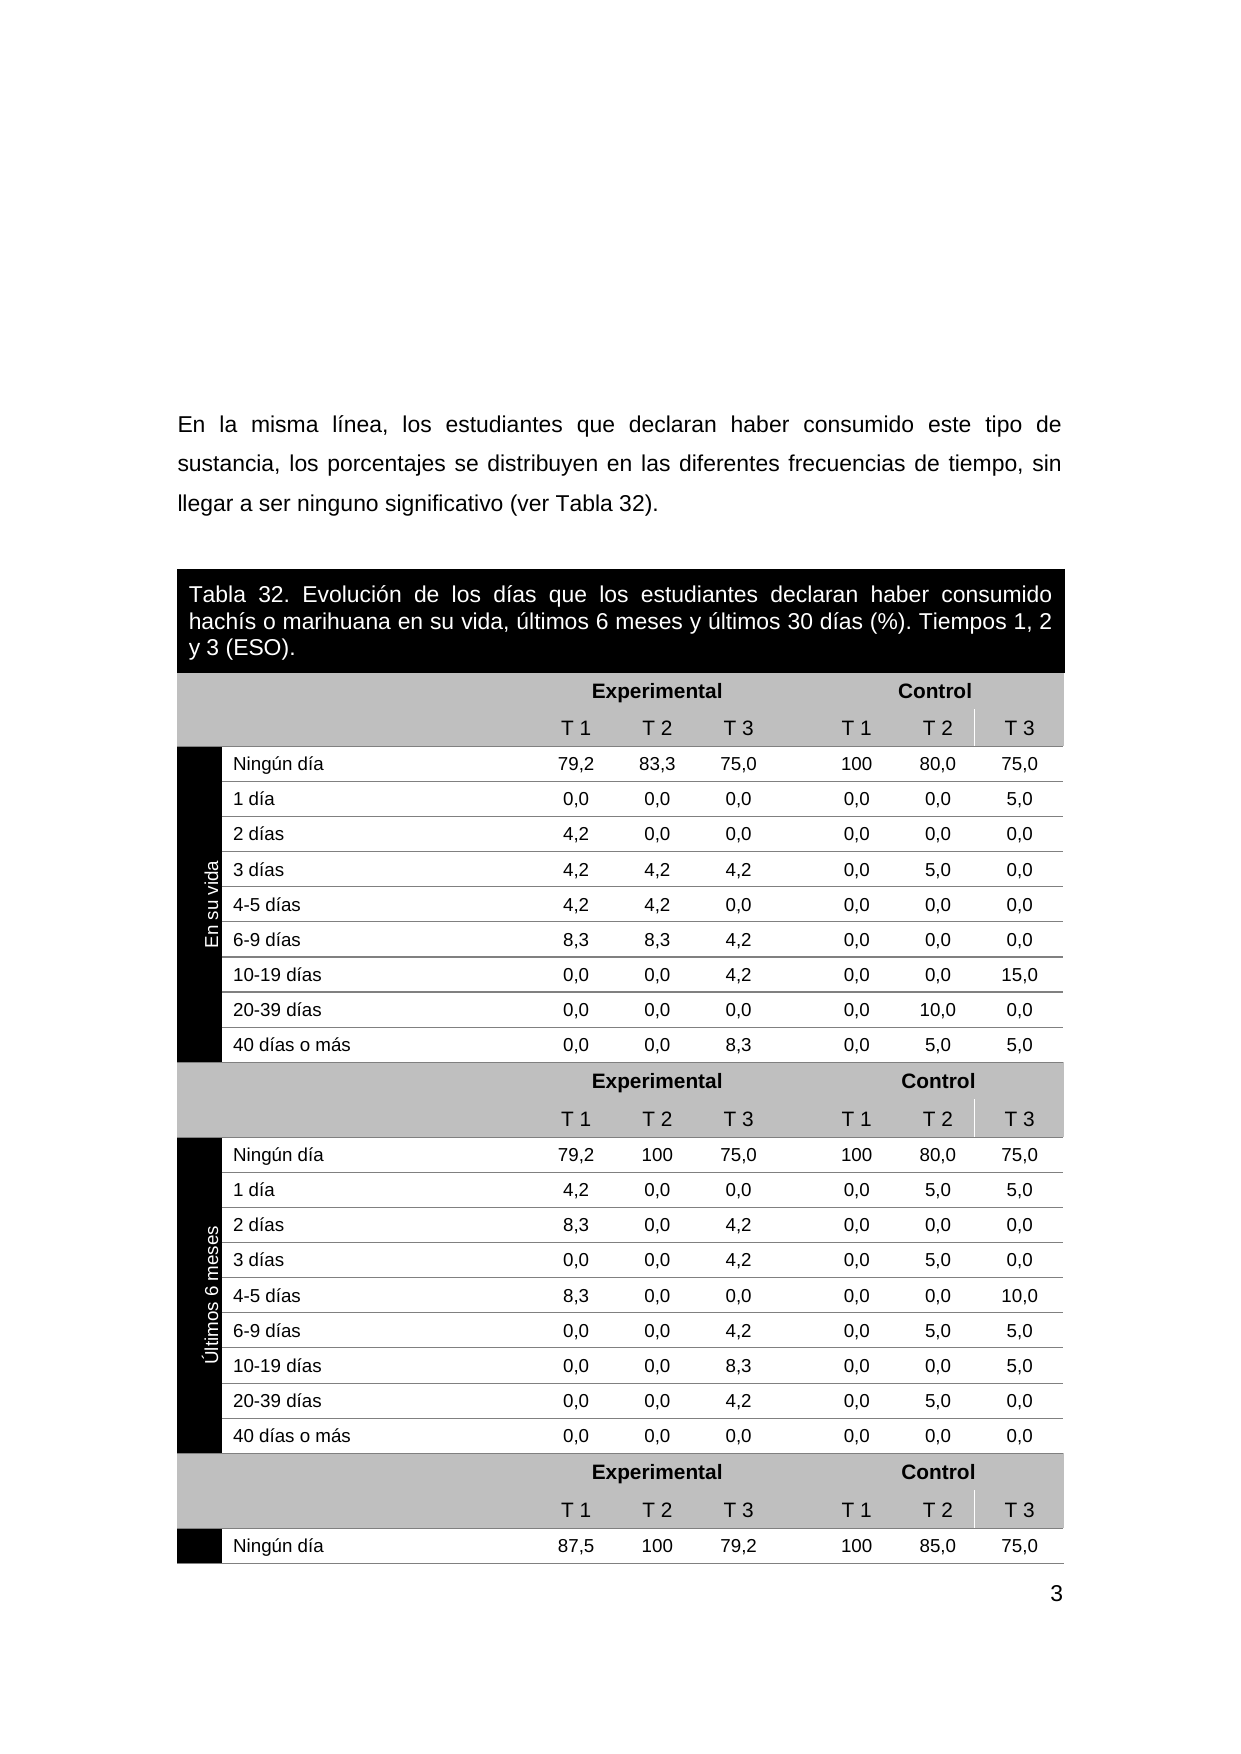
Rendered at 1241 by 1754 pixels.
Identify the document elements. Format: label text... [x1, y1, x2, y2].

table_cell 0,0 [812, 1419, 901, 1453]
table_cell 0,0 [812, 993, 901, 1027]
table_cell T 3 [694, 709, 783, 746]
table_cell [783, 1063, 812, 1099]
table_cell 0,0 [901, 1419, 974, 1453]
table_cell 0,0 [532, 958, 620, 991]
table_cell 8,3 [532, 922, 620, 956]
table_cell Control [812, 1453, 1064, 1490]
table_cell 0,0 [901, 782, 974, 816]
table_cell 0,0 [901, 1348, 974, 1382]
table_cell 4-5 días [222, 887, 532, 921]
table_cell 0,0 [694, 817, 783, 851]
table_cell 5,0 [901, 1173, 974, 1207]
table_cell 0,0 [975, 1242, 1064, 1277]
table_cell 79,2 [532, 747, 620, 781]
table_cell [783, 1419, 812, 1453]
table_cell [783, 747, 812, 781]
table_cell [783, 922, 812, 956]
table_cell 0,0 [901, 887, 974, 921]
table_cell [783, 1138, 812, 1172]
table_cell 0,0 [694, 887, 783, 921]
table_cell 80,0 [901, 747, 974, 781]
table_cell 0,0 [812, 1313, 901, 1347]
table_cell 0,0 [694, 993, 783, 1027]
table_cell Experimental [532, 1454, 783, 1490]
table_cell T 3 [975, 709, 1064, 746]
table_cell 4,2 [694, 1243, 783, 1277]
table_cell 0,0 [812, 852, 901, 886]
table_cell T 3 [975, 1490, 1064, 1528]
table_cell 0,0 [532, 1028, 620, 1062]
table_cell 8,3 [694, 1028, 783, 1062]
table_cell 0,0 [812, 1208, 901, 1242]
table_cell 0,0 [901, 1208, 974, 1242]
table_cell [783, 1490, 812, 1528]
table_cell 40 días o más [222, 1419, 532, 1453]
table_cell 15,0 [975, 956, 1064, 991]
table_cell 0,0 [812, 1384, 901, 1417]
table_cell 0,0 [812, 1173, 901, 1207]
table_cell 4,2 [620, 887, 694, 921]
table_cell 10-19 días [222, 1348, 532, 1382]
table_cell 0,0 [620, 1173, 694, 1207]
table_cell 0,0 [975, 816, 1064, 851]
table_cell 0,0 [694, 1173, 783, 1207]
table_cell Ningún día [222, 1529, 532, 1563]
table_cell [783, 1208, 812, 1242]
table_cell 0,0 [694, 782, 783, 816]
table_cell 80,0 [901, 1138, 974, 1172]
table_cell 0,0 [620, 1243, 694, 1277]
table_cell 6-9 días [222, 1313, 532, 1347]
table_cell 0,0 [620, 958, 694, 991]
table_cell 4,2 [620, 852, 694, 886]
table_cell T 2 [620, 1490, 694, 1528]
table_cell 0,0 [532, 1384, 620, 1417]
table_cell 6-9 días [222, 922, 532, 956]
table_cell 0,0 [812, 1348, 901, 1382]
table_cell [222, 709, 532, 746]
table_cell 0,0 [694, 1419, 783, 1453]
table_cell 2 días [222, 1208, 532, 1242]
table_cell 0,0 [532, 1243, 620, 1277]
table_cell 5,0 [975, 1172, 1064, 1207]
table_cell [783, 1454, 812, 1490]
table_cell 0,0 [620, 1348, 694, 1382]
table_cell 8,3 [694, 1348, 783, 1382]
table_cell 1 día [222, 782, 532, 816]
table_cell 75,0 [975, 1528, 1064, 1563]
table_cell 100 [620, 1138, 694, 1172]
table_cell Ningún día [222, 747, 532, 781]
table_cell 4,2 [694, 1384, 783, 1417]
table_cell 4,2 [532, 887, 620, 921]
table_cell 100 [620, 1529, 694, 1563]
table_cell [177, 1529, 222, 1563]
table_cell 0,0 [975, 1383, 1064, 1417]
table_cell T 2 [901, 1490, 974, 1528]
table_cell [783, 709, 812, 746]
table_cell 5,0 [975, 1312, 1064, 1347]
table_cell 0,0 [975, 851, 1064, 886]
table_cell 83,3 [620, 747, 694, 781]
table_cell 0,0 [975, 991, 1064, 1027]
table_cell 85,0 [901, 1529, 974, 1563]
table_cell [783, 1028, 812, 1062]
table_cell T 1 [532, 1490, 620, 1528]
table_cell 0,0 [532, 993, 620, 1027]
table_cell 79,2 [532, 1138, 620, 1172]
table_cell 0,0 [620, 1419, 694, 1453]
table_cell 40 días o más [222, 1028, 532, 1062]
table_cell 5,0 [901, 1243, 974, 1277]
table_cell [783, 817, 812, 851]
table_cell [783, 1384, 812, 1417]
table_cell 4,2 [532, 1173, 620, 1207]
table_cell 4,2 [694, 1208, 783, 1242]
table_cell T 2 [901, 709, 974, 746]
table_cell [783, 1243, 812, 1277]
table_cell 8,3 [532, 1278, 620, 1312]
table_cell 0,0 [620, 782, 694, 816]
table_cell Experimental [532, 1063, 783, 1099]
table_cell 4,2 [694, 922, 783, 956]
table_cell 10,0 [975, 1277, 1064, 1312]
table_cell 0,0 [901, 958, 974, 991]
table_cell T 1 [812, 1099, 901, 1137]
table_cell T 3 [694, 1490, 783, 1528]
table_cell 2 días [222, 817, 532, 851]
table_cell 0,0 [975, 1207, 1064, 1242]
table_cell 79,2 [694, 1529, 783, 1563]
table_cell [783, 852, 812, 886]
table_cell 75,0 [975, 1137, 1064, 1172]
table_cell 0,0 [694, 1278, 783, 1312]
table_cell [177, 1454, 532, 1528]
table_cell 0,0 [532, 782, 620, 816]
table_cell 4,2 [532, 817, 620, 851]
table_cell 100 [812, 747, 901, 781]
table_cell 0,0 [620, 817, 694, 851]
table_cell T 1 [812, 1490, 901, 1528]
table_cell 0,0 [620, 1278, 694, 1312]
table_cell 8,3 [532, 1208, 620, 1242]
table_cell 75,0 [694, 1138, 783, 1172]
table_cell [783, 1099, 812, 1137]
table_cell 0,0 [620, 1028, 694, 1062]
table_cell 0,0 [812, 1028, 901, 1062]
table_cell 0,0 [620, 993, 694, 1027]
table_cell 0,0 [975, 1418, 1064, 1453]
table_cell 0,0 [532, 1313, 620, 1347]
table_cell 10-19 días [222, 958, 532, 991]
table_cell 20-39 días [222, 993, 532, 1027]
table_cell 0,0 [532, 1348, 620, 1382]
table_cell 4,2 [694, 1313, 783, 1347]
table_cell 0,0 [901, 922, 974, 956]
table_cell 75,0 [694, 747, 783, 781]
table_cell 5,0 [975, 1347, 1064, 1382]
table_cell T 3 [975, 1099, 1064, 1137]
table_cell 0,0 [975, 886, 1064, 921]
table_cell [222, 1063, 532, 1137]
table_cell 0,0 [901, 1278, 974, 1312]
table_cell T 2 [620, 1099, 694, 1137]
table_cell 5,0 [975, 781, 1064, 816]
table_cell Control [812, 1062, 1064, 1099]
table_cell 10,0 [901, 993, 974, 1027]
table_cell En su vida [177, 747, 222, 1062]
table_cell [783, 887, 812, 921]
table_cell 75,0 [975, 746, 1064, 781]
table_cell [783, 1313, 812, 1347]
table_cell 0,0 [901, 817, 974, 851]
table_cell [222, 673, 532, 709]
table_cell 3 días [222, 1243, 532, 1277]
table_cell [783, 1278, 812, 1312]
table_cell T 1 [532, 709, 620, 746]
table_cell 3 días [222, 852, 532, 886]
table_cell 4,2 [532, 852, 620, 886]
table_cell 1 día [222, 1173, 532, 1207]
text En la misma línea, los estudiantes que declaran haber consumido este tipo de sustancia, los porcentajes se distribuyen en las diferentes frecuencias de tiempo, sin llegar a ser ninguno significativo (ver Tabla 32). [177, 411, 1063, 516]
table_cell [783, 1529, 812, 1563]
table_cell T 2 [620, 709, 694, 746]
table_cell [177, 709, 222, 746]
table_cell T 1 [812, 709, 901, 746]
table_cell 5,0 [975, 1027, 1064, 1062]
table_cell 4,2 [694, 852, 783, 886]
table_cell 0,0 [812, 958, 901, 991]
table_cell [177, 673, 222, 709]
table_cell [177, 1063, 222, 1137]
table_cell 4,2 [694, 958, 783, 991]
table_cell Control [783, 673, 1064, 709]
table_cell 0,0 [812, 1243, 901, 1277]
table_cell 100 [812, 1529, 901, 1563]
table_cell 0,0 [812, 782, 901, 816]
table_cell 5,0 [901, 1313, 974, 1347]
table_cell 20-39 días [222, 1384, 532, 1417]
table_header Tabla 32. Evolución de los días que los estudiantes declaran haber consumido hachís o marihuana en su vida, últimos 6 meses y últimos 30 días (%). Tiempos 1, 2 y 3 (ESO). [177, 569, 1064, 673]
table_cell T 3 [694, 1099, 783, 1137]
table_cell Experimental [532, 673, 783, 709]
table_cell 8,3 [620, 922, 694, 956]
table_cell [783, 993, 812, 1027]
table_cell [783, 1173, 812, 1207]
table_cell 5,0 [901, 1384, 974, 1417]
table_cell 87,5 [532, 1529, 620, 1563]
table_cell 4-5 días [222, 1278, 532, 1312]
table_cell [783, 1348, 812, 1382]
table_cell 5,0 [901, 1028, 974, 1062]
table_cell 0,0 [812, 1278, 901, 1312]
table_cell 0,0 [532, 1419, 620, 1453]
table_cell Últimos 6 meses [177, 1138, 222, 1453]
table_cell 0,0 [812, 887, 901, 921]
table_cell T 1 [532, 1099, 620, 1137]
table_cell 0,0 [812, 922, 901, 956]
table_cell 5,0 [901, 852, 974, 886]
table_cell 100 [812, 1138, 901, 1172]
table_cell 0,0 [812, 817, 901, 851]
table_cell 0,0 [620, 1313, 694, 1347]
table_cell 0,0 [975, 921, 1064, 956]
table_cell 0,0 [620, 1384, 694, 1417]
table_cell [783, 958, 812, 991]
table_cell T 2 [901, 1099, 974, 1137]
table_cell 0,0 [620, 1208, 694, 1242]
table_cell Ningún día [222, 1138, 532, 1172]
table_cell [783, 782, 812, 816]
